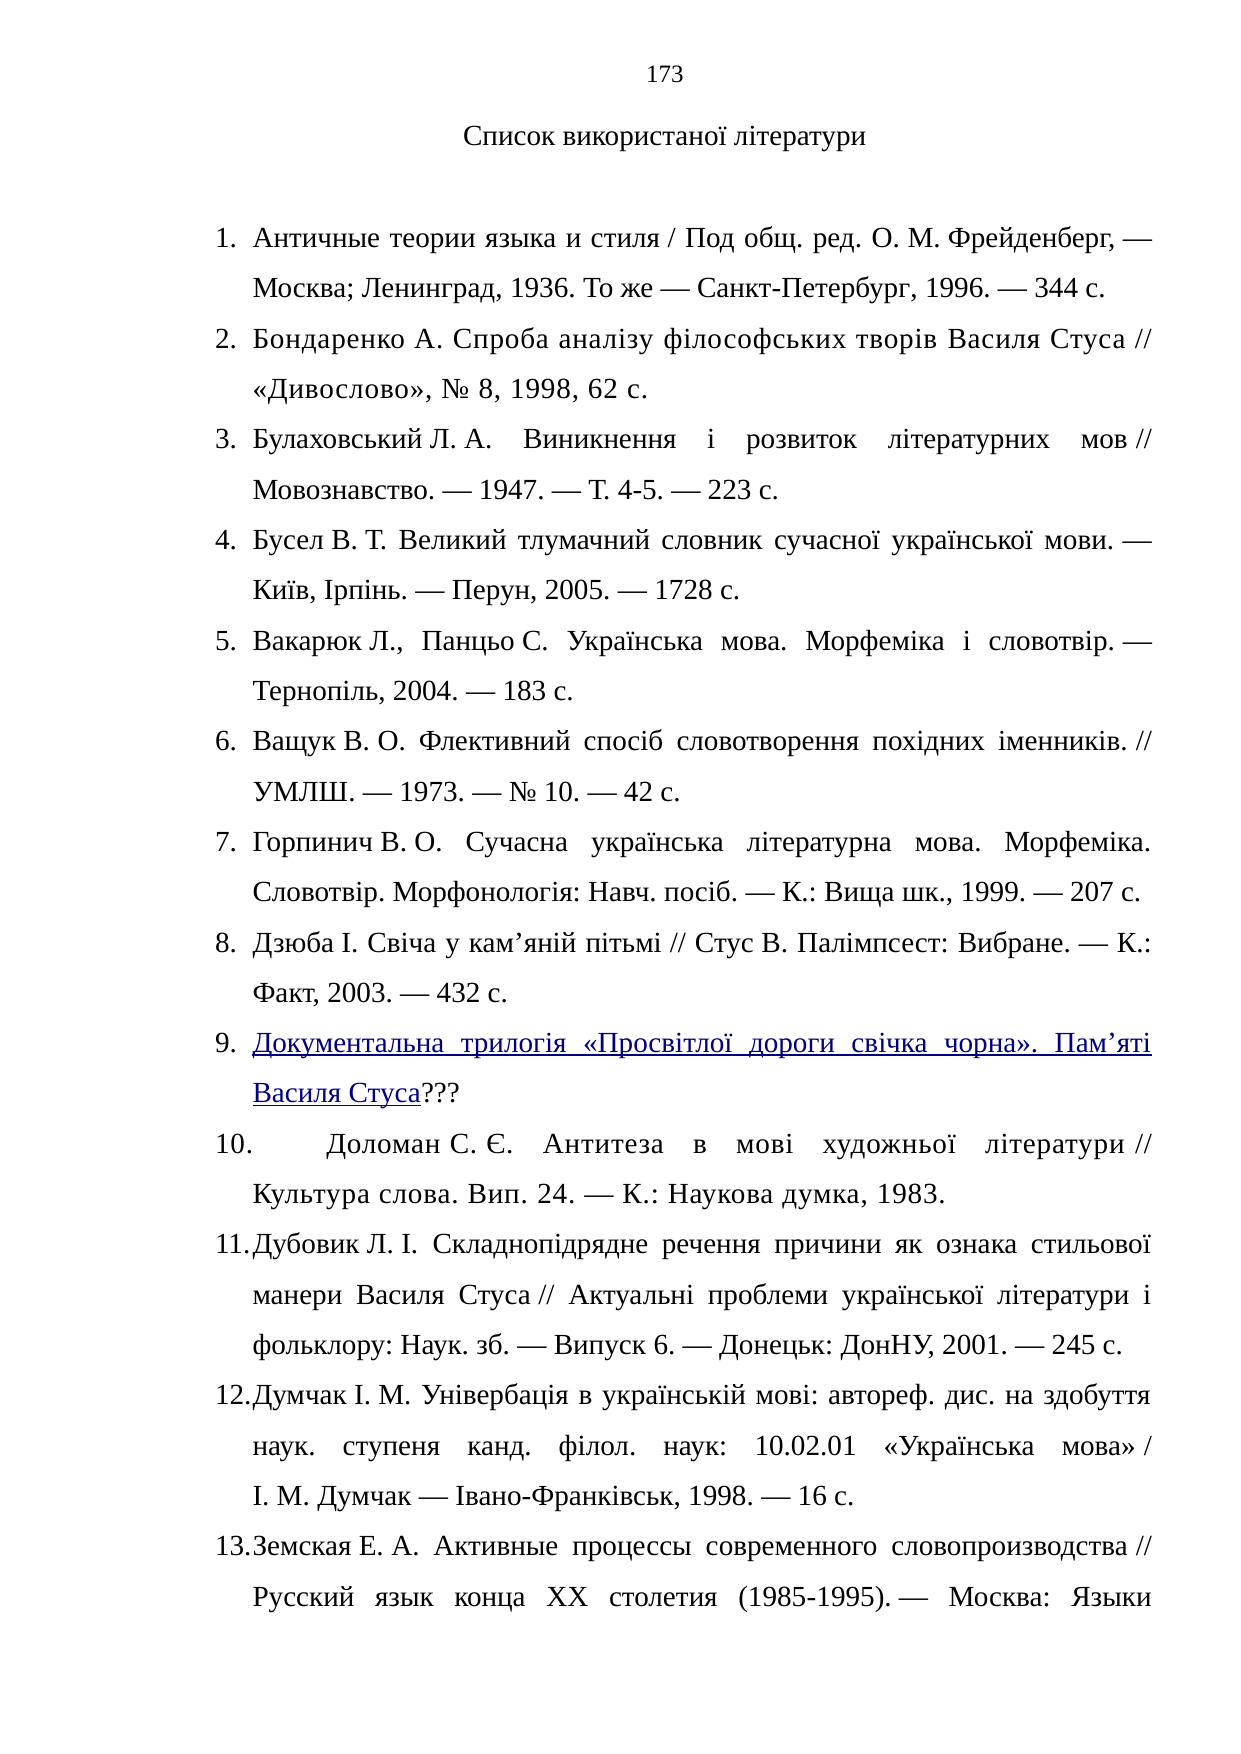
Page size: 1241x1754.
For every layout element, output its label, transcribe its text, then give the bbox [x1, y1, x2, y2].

list Дубовик Л. І. Складнопідрядне речення причини як ознака стильової манери Василя Стуса // Актуальні проблеми української літератури і фольклору: Наук. зб. — Випуск 6. — Донецьк: ДонНУ, 2001. — 245 с. [215, 1227, 1152, 1361]
list Бусел В. Т. Великий тлумачний словник сучасної української мови. — Київ, Ірпінь. — Перун, 2005. — 1728 с. [215, 522, 1152, 606]
list Земская Е. А. Активные процессы современного словопроизводства // Русский язык конца ХХ столетия (1985‑1995). — Москва: Языки [215, 1528, 1152, 1612]
list Античные теории языка и стиля / Под общ. ред. О. М. Фрейденберг, — Москва; Ленинград, 1936. То же — Санкт-Петербург, 1996. — 344 с. [215, 220, 1152, 304]
list Вакарюк Л., Панцьо С. Українська мова. Морфеміка і словотвір. — Тернопіль, 2004. — 183 с. [215, 623, 1152, 707]
subtitle Список використаної літератури [177, 118, 1152, 152]
list Дзюба І. Свіча у кам’яній пітьмі // Стус В. Палімпсест: Вибране. — К.: Факт, 2003. — 432 с. [215, 925, 1152, 1008]
list Документальна трилогія «Просвітлої дороги свічка чорна». Пам’яті Василя Стуса??? [215, 1025, 1152, 1109]
list Горпинич В. О. Сучасна українська літературна мова. Морфеміка. Словотвір. Морфонологія: Навч. посіб. — К.: Вища шк., 1999. — 207 с. [215, 824, 1152, 908]
list Бондаренко А. Спроба аналізу філософських творів Василя Стуса // «Дивослово», № 8, 1998, 62 с. [215, 321, 1152, 405]
list Ващук В. О. Флективний спосіб словотворення похідних іменників. // УМЛШ. — 1973. — № 10. — 42 с. [215, 723, 1152, 807]
list Булаховський Л. А. Виникнення і розвиток літературних мов // Мовознавство. — 1947. — Т. 4‑5. — 223 с. [215, 422, 1152, 505]
list Доломан С. Є. Антитеза в мові художньої літератури // Культура слова. Вип. 24. — К.: Наукова думка, 1983. [215, 1126, 1152, 1210]
list Думчак І. М. Універбація в українській мові: автореф. дис. на здобуття наук. ступеня канд. філол. наук: 10.02.01 «Українська мова» / І. М. Думчак — Івано-Франківськ, 1998. — 16 с. [215, 1377, 1152, 1512]
